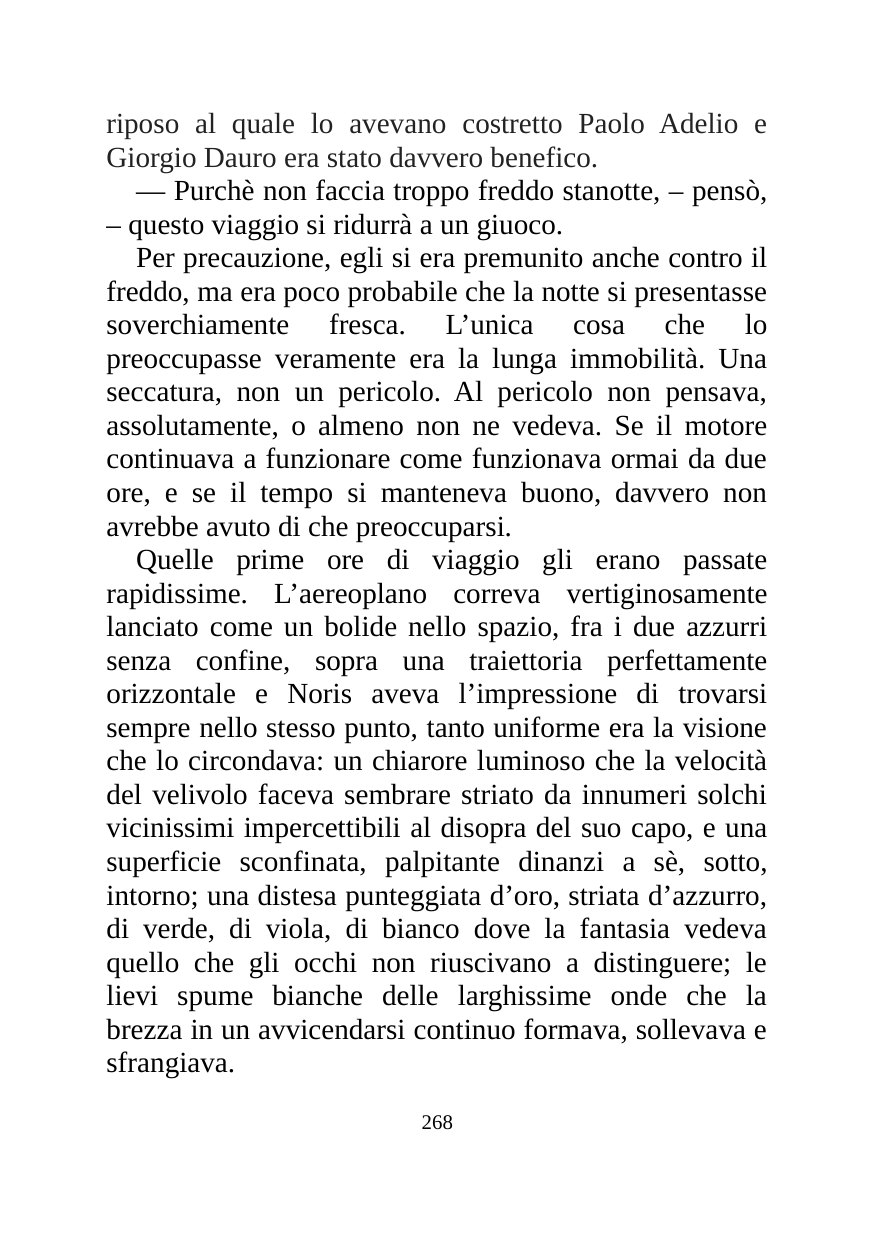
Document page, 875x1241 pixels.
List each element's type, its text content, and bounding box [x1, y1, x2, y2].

text Per precauzione, egli si era premunito anche contro il freddo, ma era poco probabile che la notte si presentasse soverchiamente fresca. L’unica cosa che lo preoccupasse veramente era la lunga immobilità. Una seccatura, non un pericolo. Al pericolo non pensava, assolutamente, o almeno non ne vedeva. Se il motore continuava a funzionare come funzionava ormai da due ore, e se il tempo si manteneva buono, davvero non avrebbe avuto di che preoccuparsi. [106, 240, 768, 542]
text Quelle prime ore di viaggio gli erano passate rapidissime. L’aereoplano correva vertiginosamente lanciato come un bolide nello spazio, fra i due azzurri senza confine, sopra una traiettoria perfettamente orizzontale e Noris aveva l’impressione di trovarsi sempre nello stesso punto, tanto uniforme era la visione che lo circondava: un chiarore luminoso che la velocità del velivolo faceva sembrare striato da innumeri solchi vicinissimi impercettibili al disopra del suo capo, e una superficie sconfinata, palpitante dinanzi a sè, sotto, intorno; una distesa punteggiata d’oro, striata d’azzurro, di verde, di viola, di bianco dove la fantasia vedeva quello che gli occhi non riuscivano a distinguere; le lievi spume bianche delle larghissime onde che la brezza in un avvicendarsi continuo formava, sollevava e sfrangiava. [106, 542, 768, 1079]
text — Purchè non faccia troppo freddo stanotte, – pensò, – questo viaggio si ridurrà a un giuoco. [106, 173, 768, 240]
text riposo al quale lo avevano costretto Paolo Adelio e Giorgio Dauro era stato davvero benefico. [106, 106, 768, 173]
